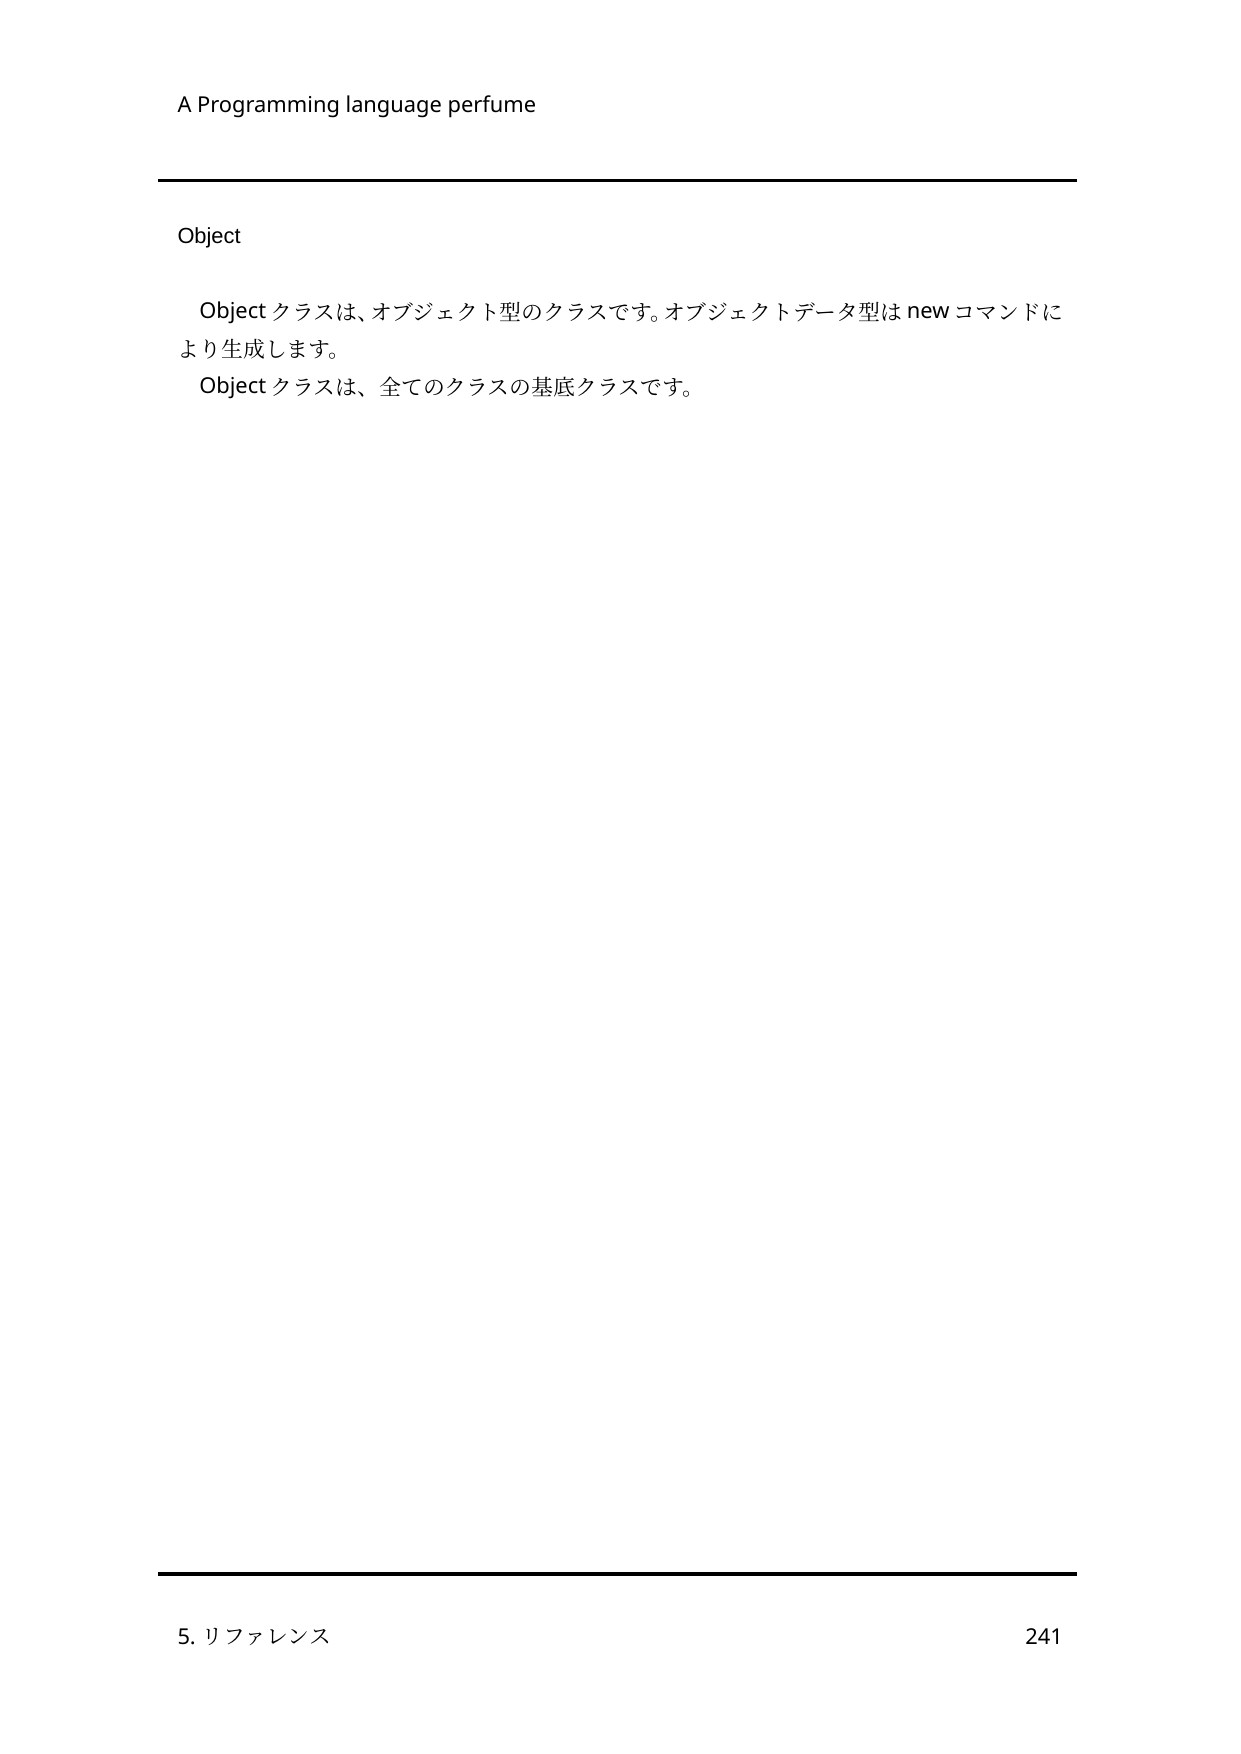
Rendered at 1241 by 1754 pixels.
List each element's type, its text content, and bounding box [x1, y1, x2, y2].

subtitle Object [177, 217, 1063, 254]
text Objectクラスは、オブジェクト型のクラスです。オブジェクトデータ型はnewコマンドにより生成します。 [177, 292, 1063, 367]
text Objectクラスは、全てのクラスの基底クラスです。 [177, 367, 1063, 404]
